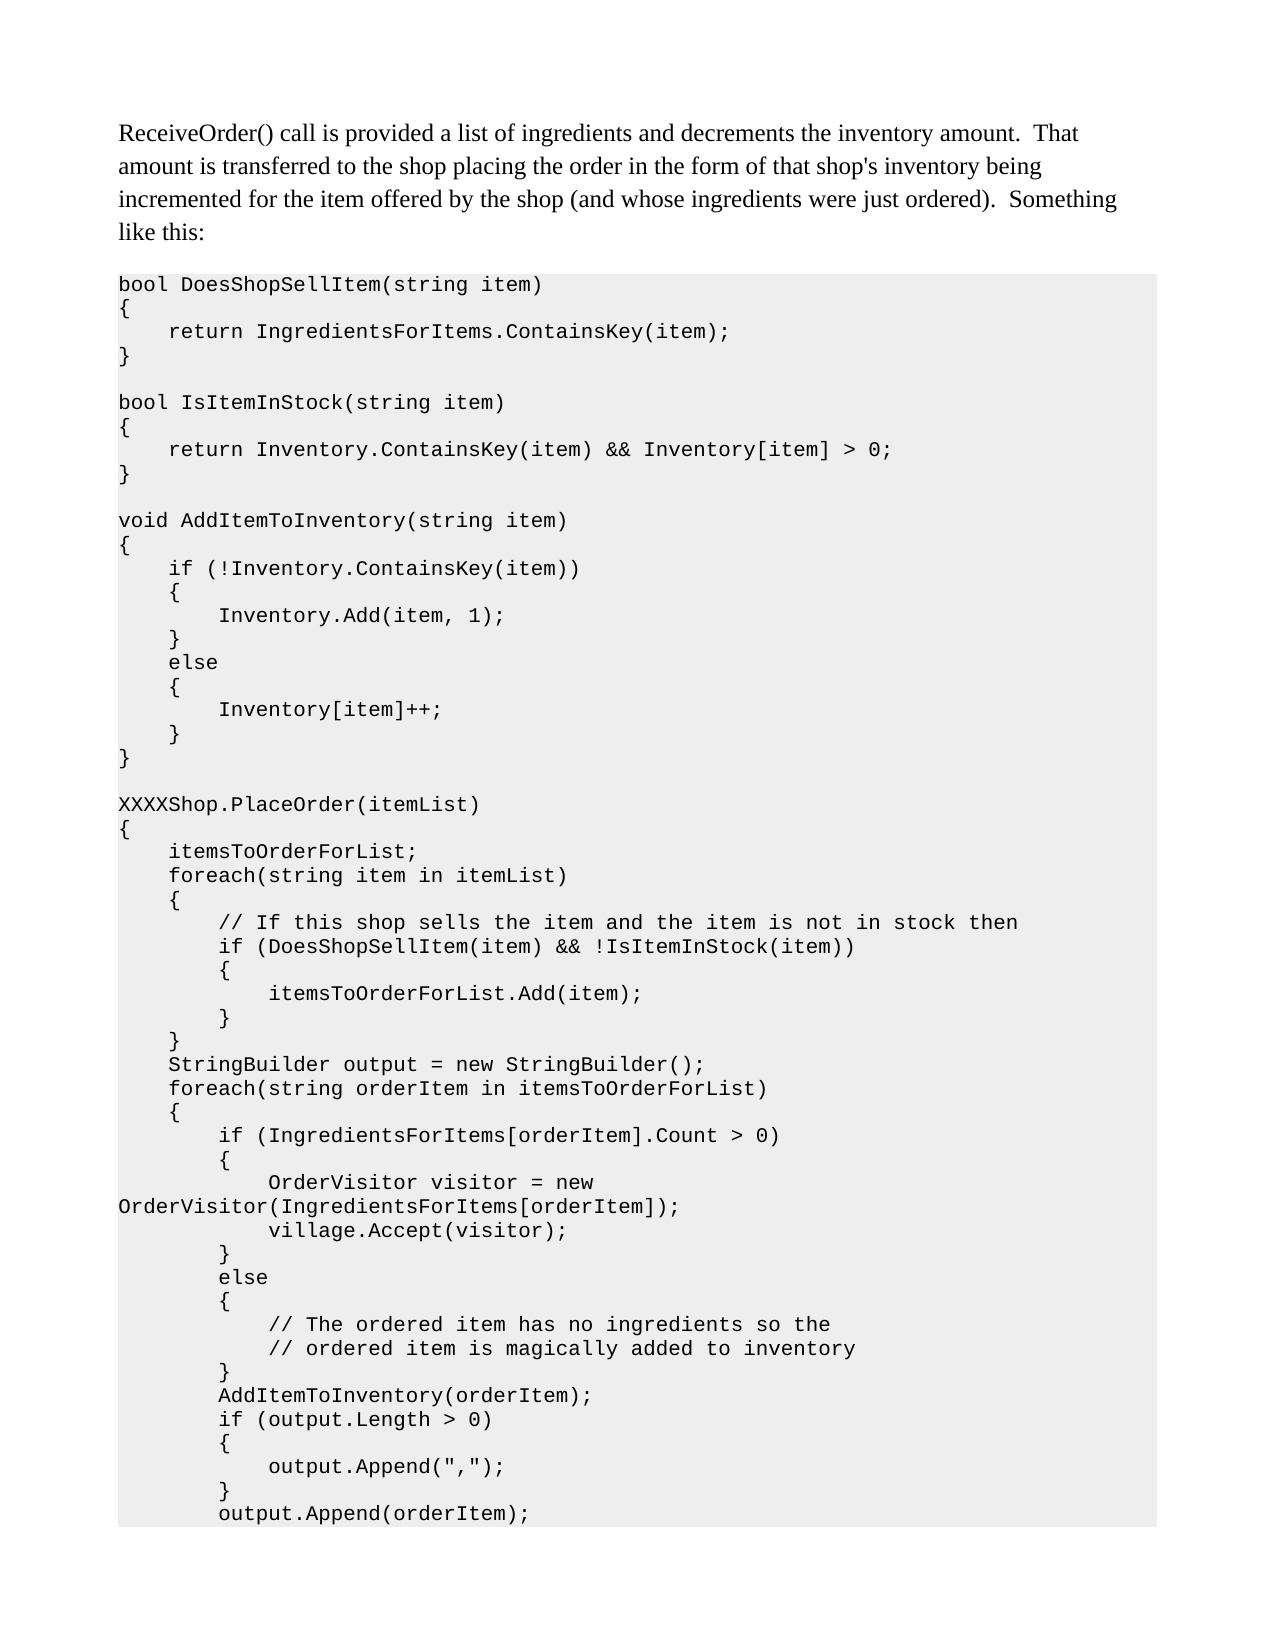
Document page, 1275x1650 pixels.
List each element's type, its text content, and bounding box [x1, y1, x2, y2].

text StringBuilder output = new StringBuilder(); [118, 1054, 1157, 1078]
text { [118, 1149, 1157, 1172]
text { [118, 416, 1157, 439]
text } [118, 723, 1157, 747]
text } [118, 345, 1157, 368]
text ReceiveOrder() call is provided a list of ingredients and decrements the inventory amount. That amount is transferred to the shop placing the order in the form of that shop's inventory being incremented for the item offered by the shop (and whose ingredients were just ordered). Something like this: [118, 118, 1157, 246]
text bool DoesShopSellItem(string item) [118, 274, 1157, 297]
text // The ordered item has no ingredients so the [118, 1314, 1157, 1338]
text } [118, 1361, 1157, 1385]
text village.Accept(visitor); [118, 1219, 1157, 1243]
text } [118, 1243, 1157, 1267]
text { [118, 888, 1157, 912]
text // If this shop sells the item and the item is not in stock then [118, 912, 1157, 936]
text } [118, 463, 1157, 487]
text if (IngredientsForItems[orderItem].Count > 0) [118, 1125, 1157, 1149]
text } [118, 1007, 1157, 1030]
text bool IsItemInStock(string item) [118, 392, 1157, 416]
text XXXXShop.PlaceOrder(itemList) [118, 794, 1157, 818]
text } [118, 628, 1157, 652]
text foreach(string orderItem in itemsToOrderForList) [118, 1078, 1157, 1101]
text { [118, 1432, 1157, 1456]
text Inventory.Add(item, 1); [118, 605, 1157, 628]
text if (output.Length > 0) [118, 1409, 1157, 1432]
text // ordered item is magically added to inventory [118, 1338, 1157, 1361]
text output.Append(orderItem); [118, 1503, 1157, 1527]
text } [118, 1030, 1157, 1054]
text { [118, 581, 1157, 605]
text foreach(string item in itemList) [118, 865, 1157, 888]
text if (!Inventory.ContainsKey(item)) [118, 557, 1157, 581]
text { [118, 818, 1157, 841]
text itemsToOrderForList.Add(item); [118, 983, 1157, 1007]
text itemsToOrderForList; [118, 841, 1157, 865]
text if (DoesShopSellItem(item) && !IsItemInStock(item)) [118, 936, 1157, 959]
text } [118, 1480, 1157, 1503]
text void AddItemToInventory(string item) [118, 510, 1157, 534]
text } [118, 747, 1157, 770]
text Inventory[item]++; [118, 699, 1157, 723]
text else [118, 652, 1157, 676]
text { [118, 959, 1157, 983]
text else [118, 1267, 1157, 1291]
text { [118, 676, 1157, 699]
text { [118, 1291, 1157, 1314]
text output.Append(","); [118, 1456, 1157, 1480]
text OrderVisitor visitor = new OrderVisitor(IngredientsForItems[orderItem]); [118, 1172, 1157, 1219]
text { [118, 534, 1157, 557]
text { [118, 1101, 1157, 1125]
text { [118, 297, 1157, 321]
text AddItemToInventory(orderItem); [118, 1385, 1157, 1409]
text return Inventory.ContainsKey(item) && Inventory[item] > 0; [118, 439, 1157, 463]
text return IngredientsForItems.ContainsKey(item); [118, 321, 1157, 345]
